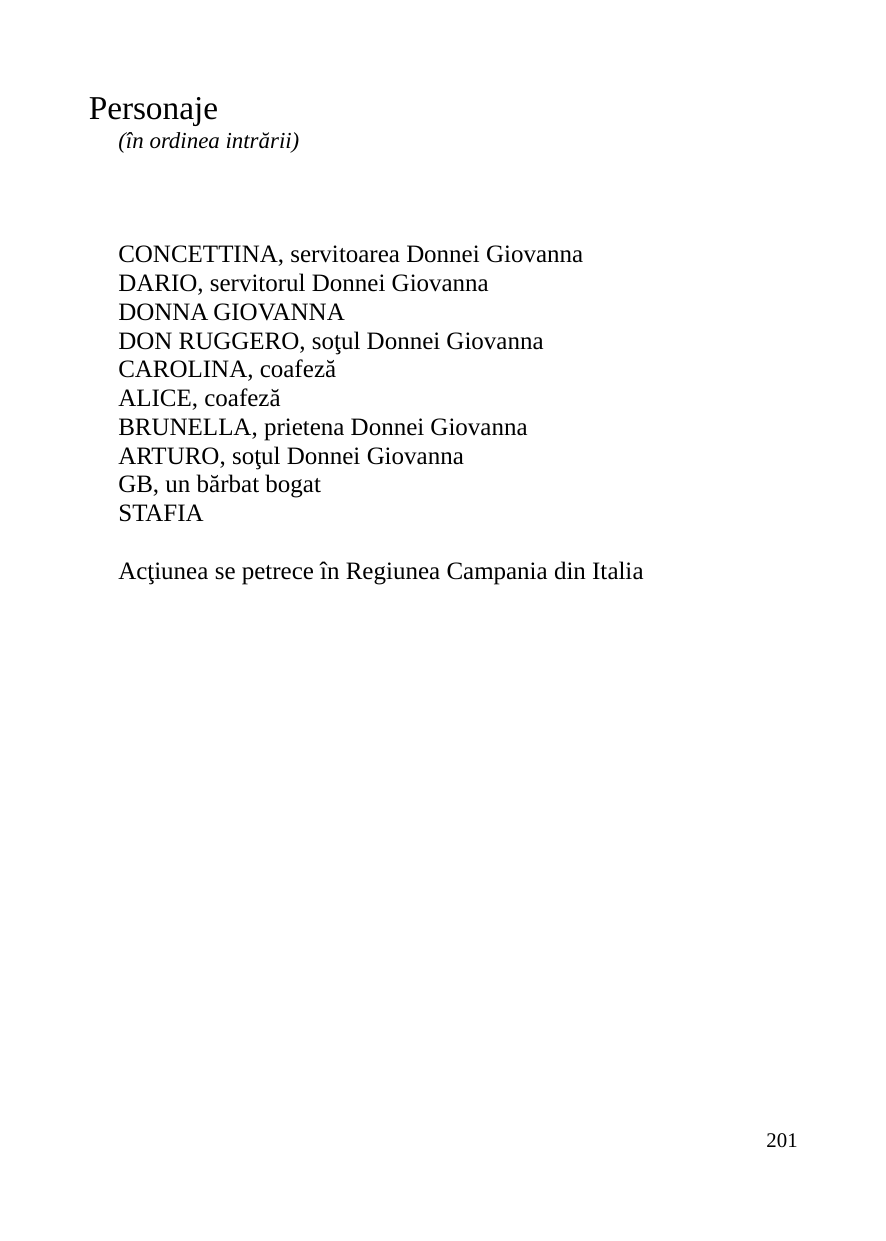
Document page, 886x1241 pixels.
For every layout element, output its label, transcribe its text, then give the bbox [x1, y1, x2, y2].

text DON RUGGERO, soţul Donnei Giovanna [88, 326, 797, 354]
text ALICE, coafeză [88, 383, 797, 412]
text ARTURO, soţul Donnei Giovanna [88, 441, 797, 469]
subtitle Personaje [88, 88, 797, 127]
text BRUNELLA, prietena Donnei Giovanna [88, 412, 797, 441]
text DONNA GIOVANNA [88, 297, 797, 326]
text Acţiunea se petrece în Regiunea Campania din Italia [88, 556, 797, 584]
text (în ordinea intrării) [118, 127, 797, 153]
text STAFIA [88, 498, 797, 527]
text CONCETTINA, servitoarea Donnei Giovanna [88, 239, 797, 268]
text GB, un bărbat bogat [88, 469, 797, 498]
text CAROLINA, coafeză [88, 354, 797, 383]
text DARIO, servitorul Donnei Giovanna [88, 268, 797, 297]
